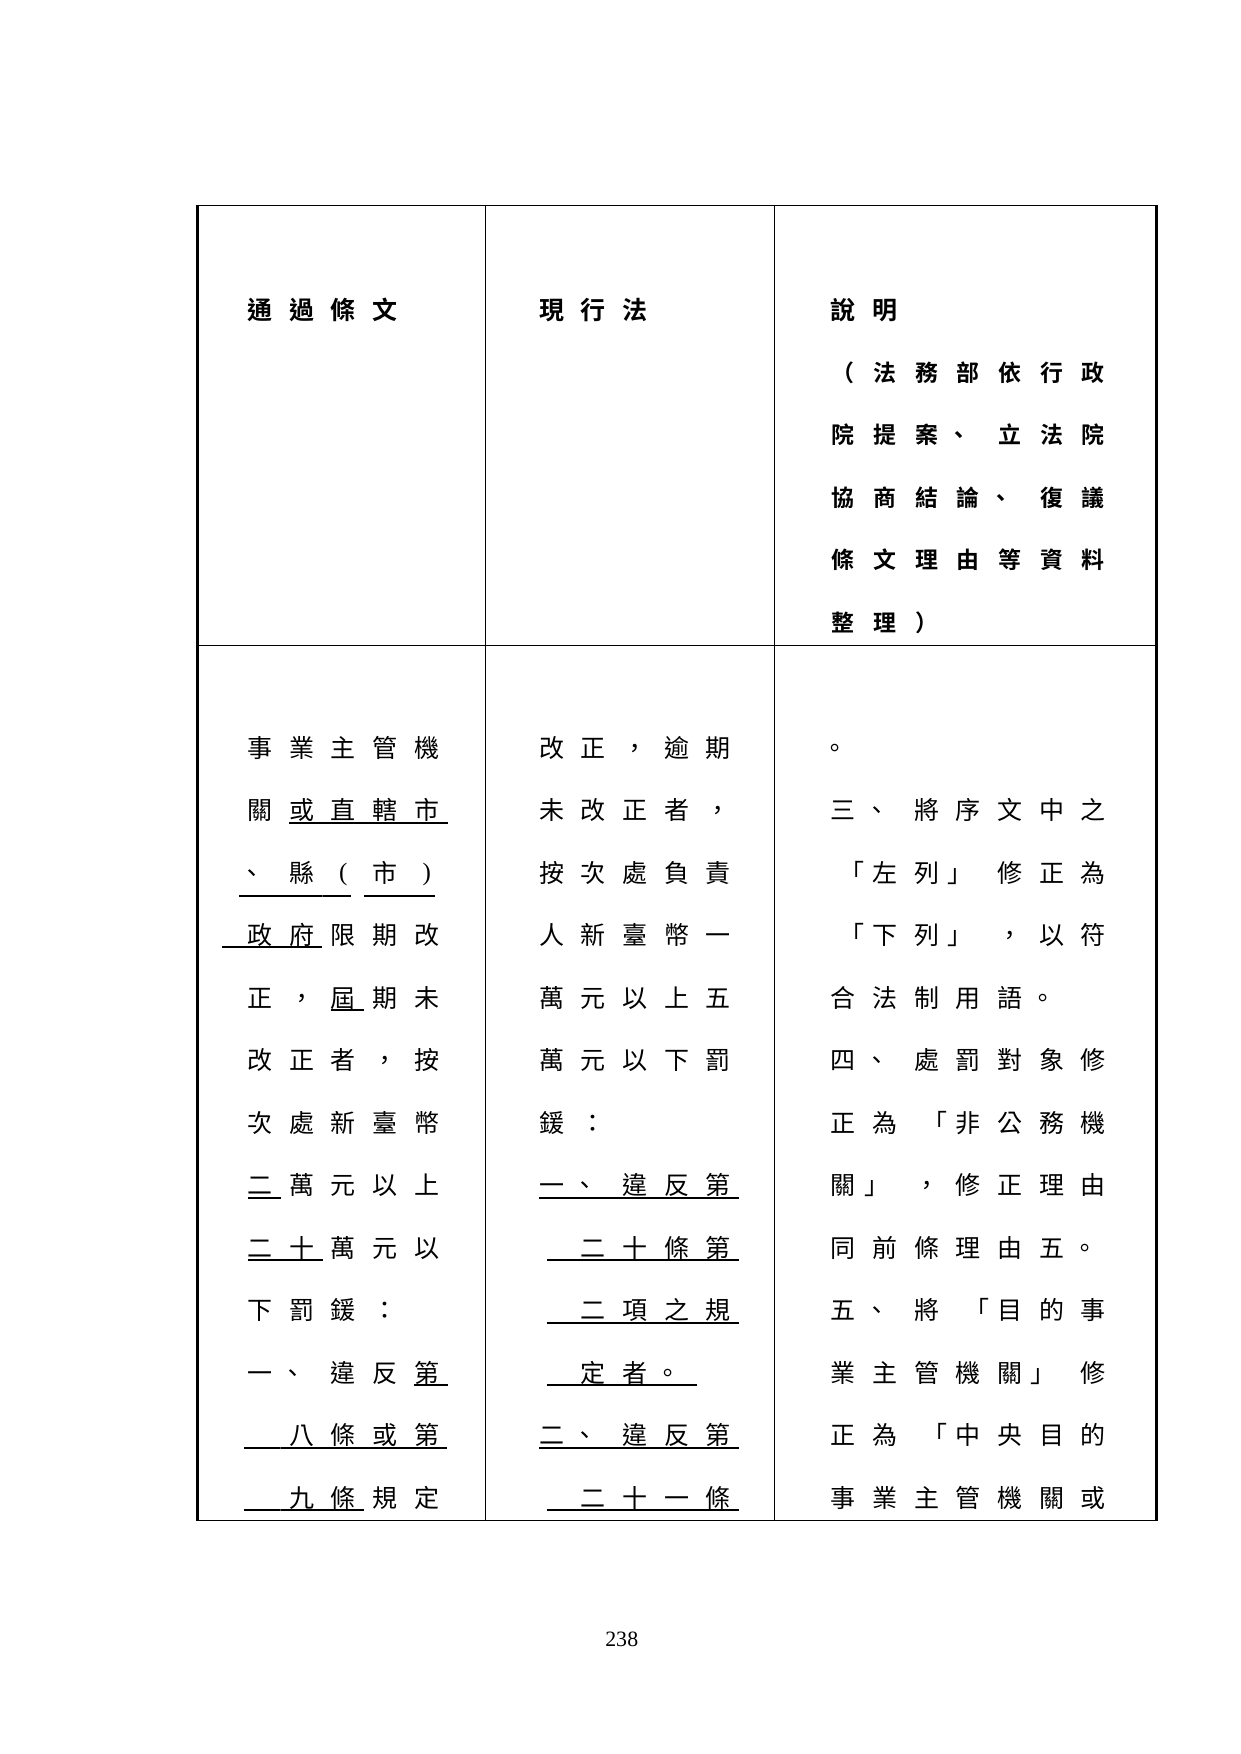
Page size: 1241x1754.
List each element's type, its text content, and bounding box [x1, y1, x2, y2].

table_header 說明 （法務部依行政院提案、立法院協商結論、復議條文理由等資料整理） [775, 206, 1155, 645]
table_header 現行法 [486, 206, 774, 645]
table_cell 事業主管機關或直轄市、縣(市)政府限期改正，屆期未改正者，按次處新臺幣二萬元以上二十萬元以下罰鍰： 一、違反第八條或第九條規定 [199, 646, 485, 1520]
table_cell 。 三、將序文中之「左列」修正為「下列」，以符合法制用語。 四、處罰對象修正為「非公務機關」，修正理由同前條理由五。 五、將「目的事業主管機關」修正為「中央目的事業主管機關或 [775, 646, 1155, 1520]
table_header 通過條文 [199, 206, 485, 645]
table_cell 改正，逾期未改正者，按次處負責人新臺幣一萬元以上五萬元以下罰鍰： 一、違反第二十條第二項之規定者。 二、違反第二十一條 [486, 646, 774, 1520]
